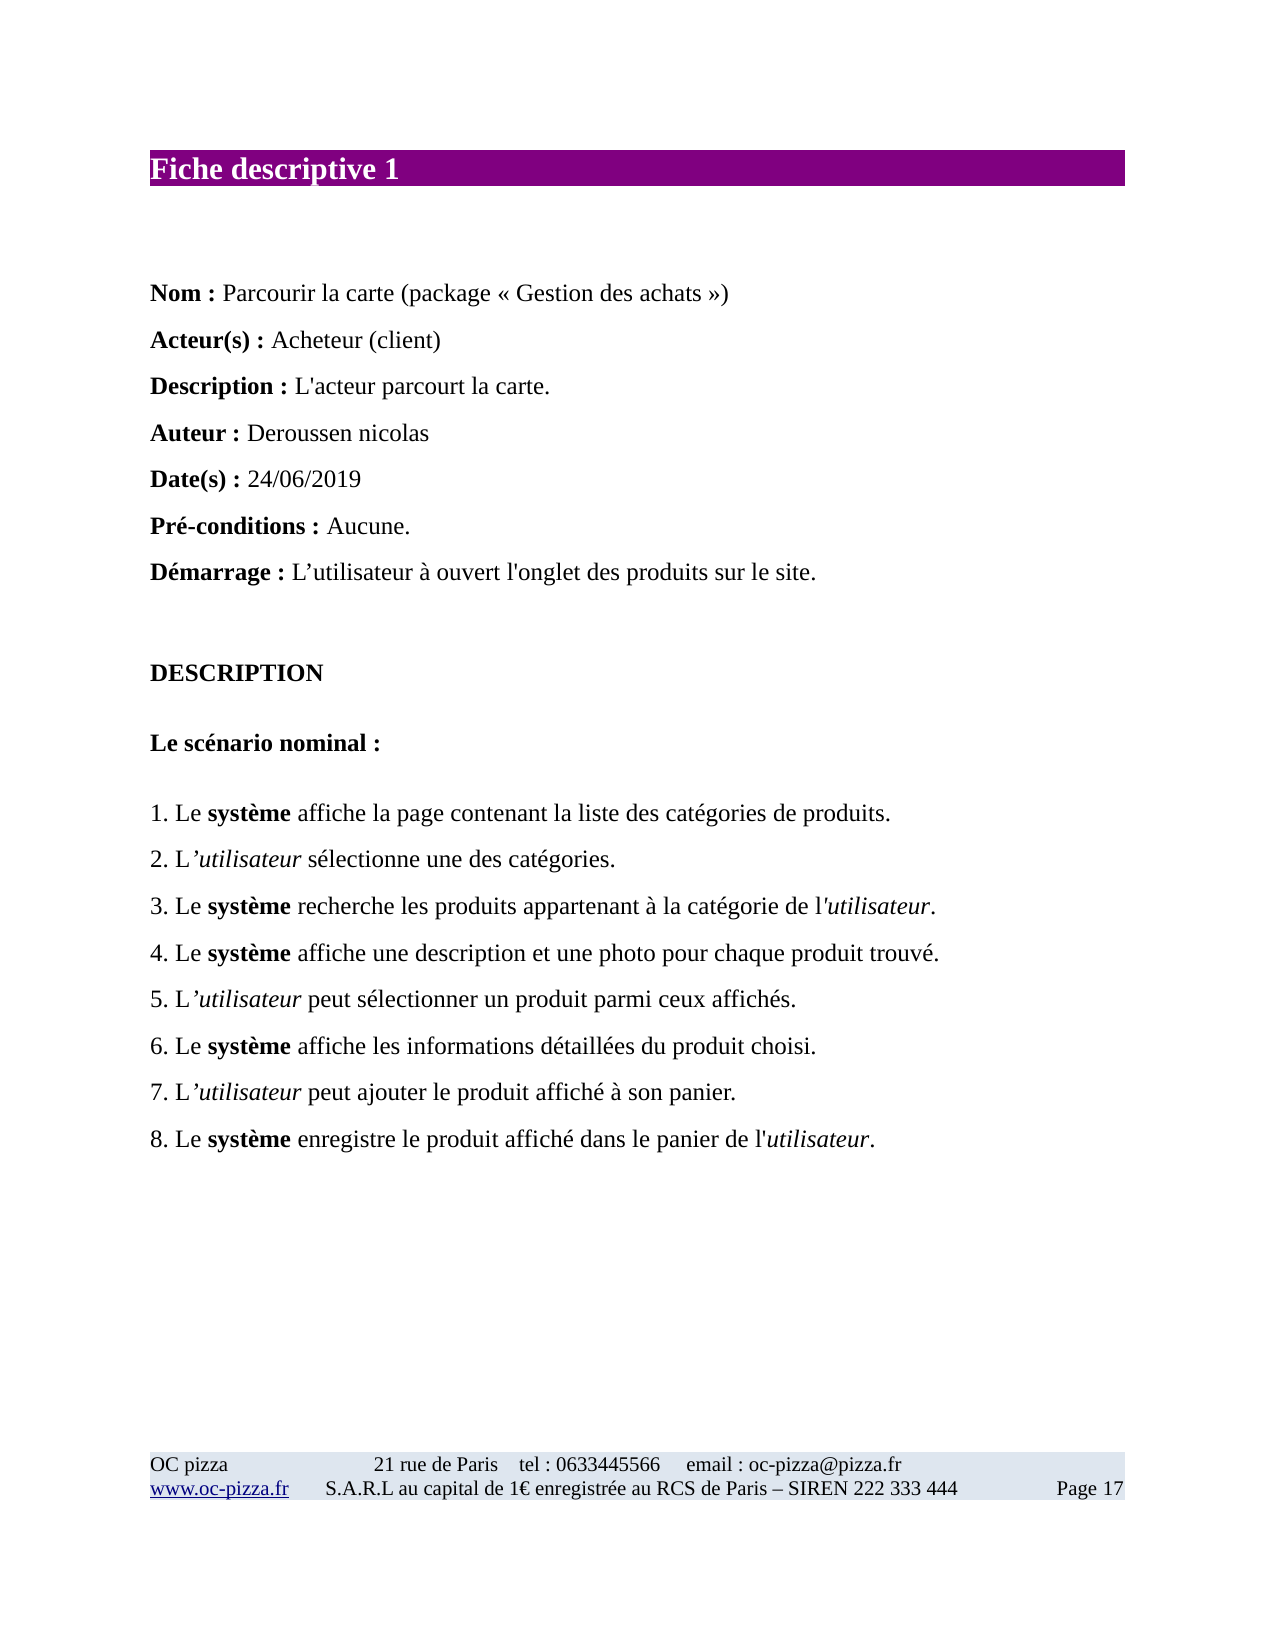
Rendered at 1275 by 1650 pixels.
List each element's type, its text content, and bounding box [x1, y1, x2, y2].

text 8. Le système enregistre le produit affiché dans le panier de l'utilisateur. [150, 1124, 1125, 1153]
text Pré-conditions : Aucune. Démarrage : L’utilisateur à ouvert l'onglet des produits sur le site. [150, 511, 1125, 586]
text Le scénario nominal : [150, 728, 1125, 757]
text 6. Le système affiche les informations détaillées du produit choisi. [150, 1031, 1125, 1059]
text 5. L’utilisateur peut sélectionner un produit parmi ceux affichés. [150, 984, 1125, 1013]
text 7. L’utilisateur peut ajouter le produit affiché à son panier. [150, 1077, 1125, 1106]
text DESCRIPTION [150, 658, 1125, 687]
text Nom : Parcourir la carte (package « Gestion des achats ») Acteur(s) : Acheteur (client) Description : L'acteur parcourt la carte. Auteur : Deroussen nicolas Date(s) : 24/06/2019 [150, 278, 1125, 493]
text 1. Le système affiche la page contenant la liste des catégories de produits. 2. L’utilisateur sélectionne une des catégories. 3. Le système recherche les produits appartenant à la catégorie de l'utilisateur. 4. Le système affiche une description et une photo pour chaque produit trouvé. [150, 798, 1125, 966]
text Fiche descriptive 1 [150, 150, 1125, 186]
